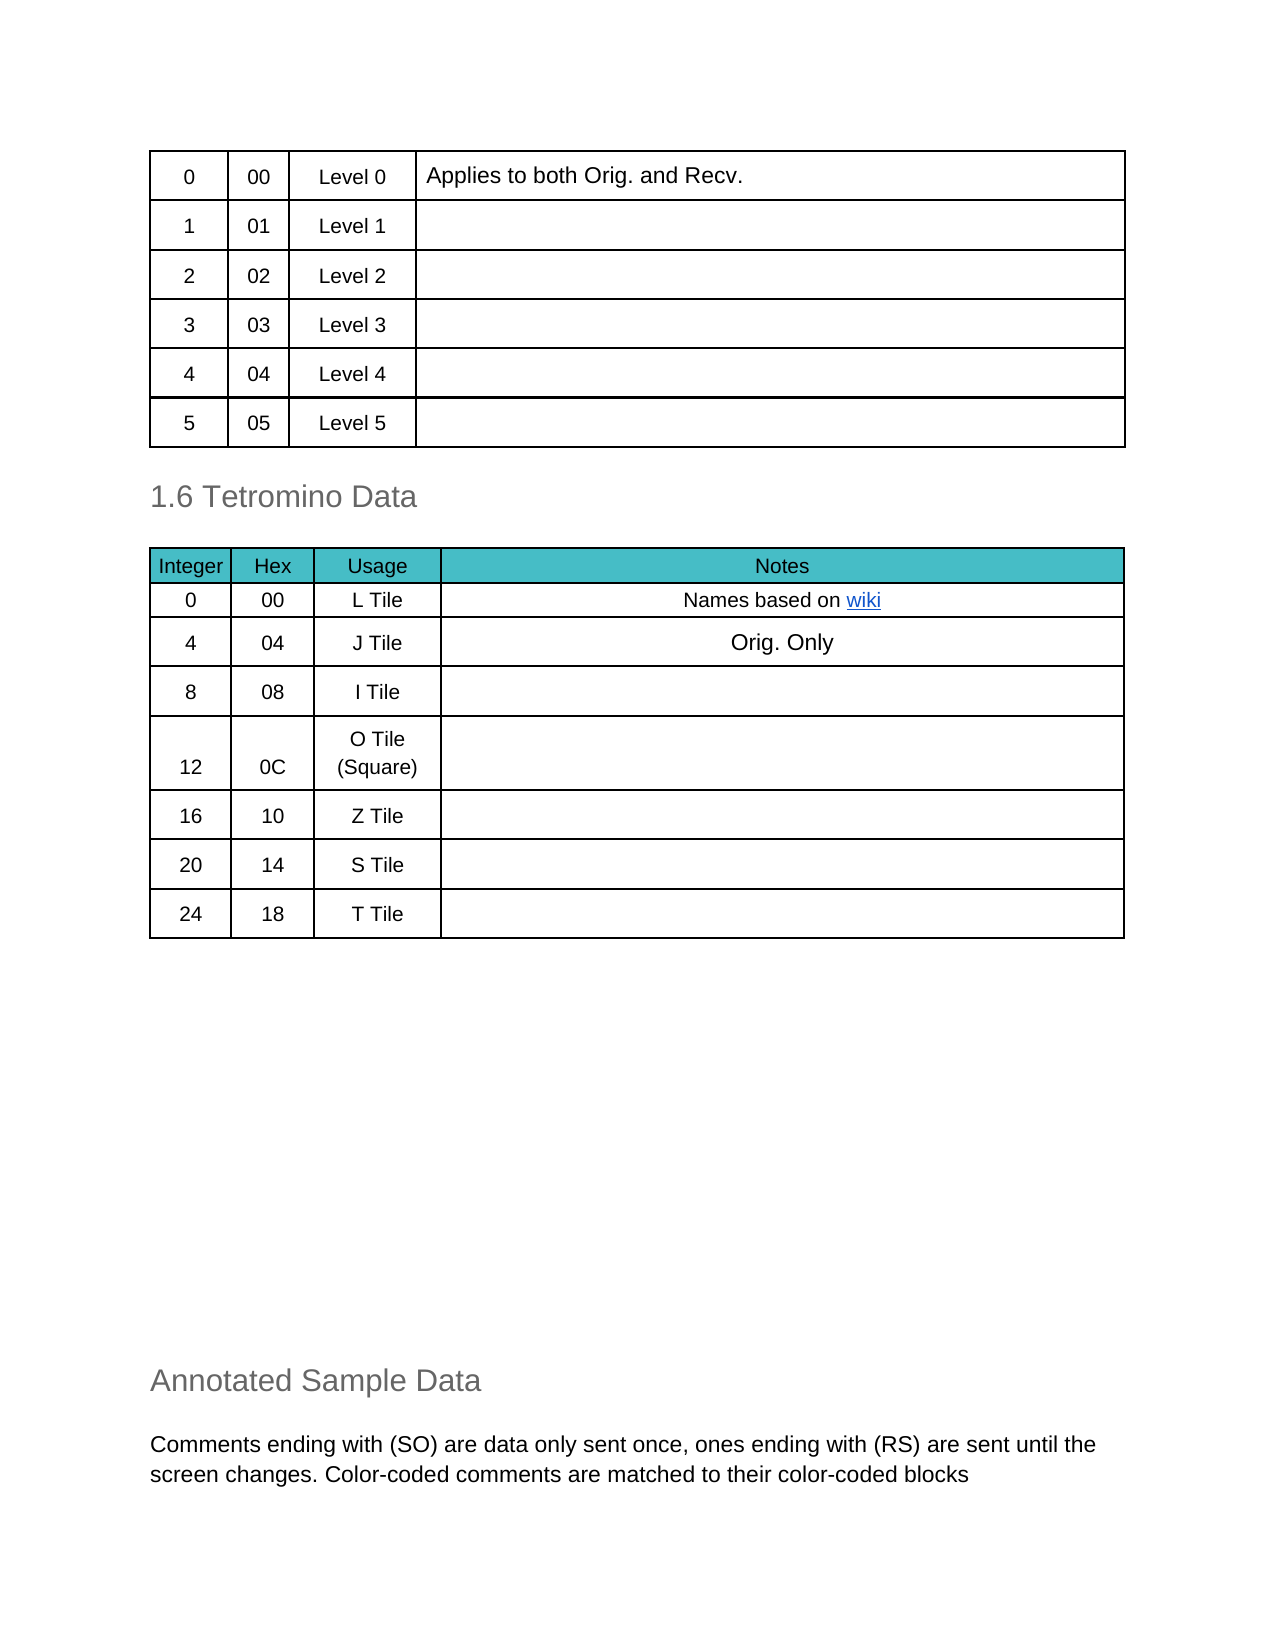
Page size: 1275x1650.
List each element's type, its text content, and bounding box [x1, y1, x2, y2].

table_cell O Tile (Square) [315, 717, 440, 789]
table_cell Orig. Only [442, 618, 1123, 665]
table_cell 04 [229, 349, 288, 396]
table_cell 18 [232, 890, 313, 937]
table_header Integer [151, 549, 230, 582]
table_cell [417, 300, 1124, 347]
table_cell L Tile [315, 584, 440, 616]
table_cell 04 [232, 618, 313, 665]
table_cell 00 [232, 584, 313, 616]
table_cell 03 [229, 300, 288, 347]
table_cell Level 2 [290, 251, 415, 298]
table_cell 05 [229, 399, 288, 446]
table_cell 4 [151, 349, 227, 396]
table_cell [417, 251, 1124, 298]
table_cell 0C [232, 717, 313, 789]
subtitle Annotated Sample Data [150, 1362, 1125, 1398]
table_cell 0 [151, 152, 227, 199]
table_header Notes [442, 549, 1123, 582]
table_cell Level 1 [290, 201, 415, 248]
table_cell 10 [232, 791, 313, 838]
table_cell 20 [151, 840, 230, 887]
table_header Usage [315, 549, 440, 582]
table_cell [442, 890, 1123, 937]
table_cell 02 [229, 251, 288, 298]
table_cell Applies to both Orig. and Recv. [417, 152, 1124, 199]
table_cell [442, 667, 1123, 714]
table_cell [417, 201, 1124, 248]
table_cell Names based on wiki [442, 584, 1123, 616]
table_cell 5 [151, 399, 227, 446]
table_cell Z Tile [315, 791, 440, 838]
table_cell 24 [151, 890, 230, 937]
table_cell 4 [151, 618, 230, 665]
table_header Hex [232, 549, 313, 582]
table_cell 3 [151, 300, 227, 347]
table_cell J Tile [315, 618, 440, 665]
table_cell Level 0 [290, 152, 415, 199]
table_cell Level 4 [290, 349, 415, 396]
text Comments ending with (SO) are data only sent once, ones ending with (RS) are sent until the screen changes. Color-coded comments are matched to their color-coded blocks [150, 1431, 1125, 1487]
table_cell 8 [151, 667, 230, 714]
table_cell 08 [232, 667, 313, 714]
table_cell T Tile [315, 890, 440, 937]
table_cell 2 [151, 251, 227, 298]
table_cell [417, 399, 1124, 446]
table_cell [417, 349, 1124, 396]
table_cell 12 [151, 717, 230, 789]
table_cell 16 [151, 791, 230, 838]
table_cell I Tile [315, 667, 440, 714]
table_cell [442, 717, 1123, 789]
subtitle 1.6 Tetromino Data [150, 478, 1125, 514]
table_cell Level 3 [290, 300, 415, 347]
table_cell 14 [232, 840, 313, 887]
table_cell 1 [151, 201, 227, 248]
table_cell [442, 791, 1123, 838]
table_cell 0 [151, 584, 230, 616]
table_cell 01 [229, 201, 288, 248]
table_cell S Tile [315, 840, 440, 887]
table_cell [442, 840, 1123, 887]
table_cell 00 [229, 152, 288, 199]
table_cell Level 5 [290, 399, 415, 446]
